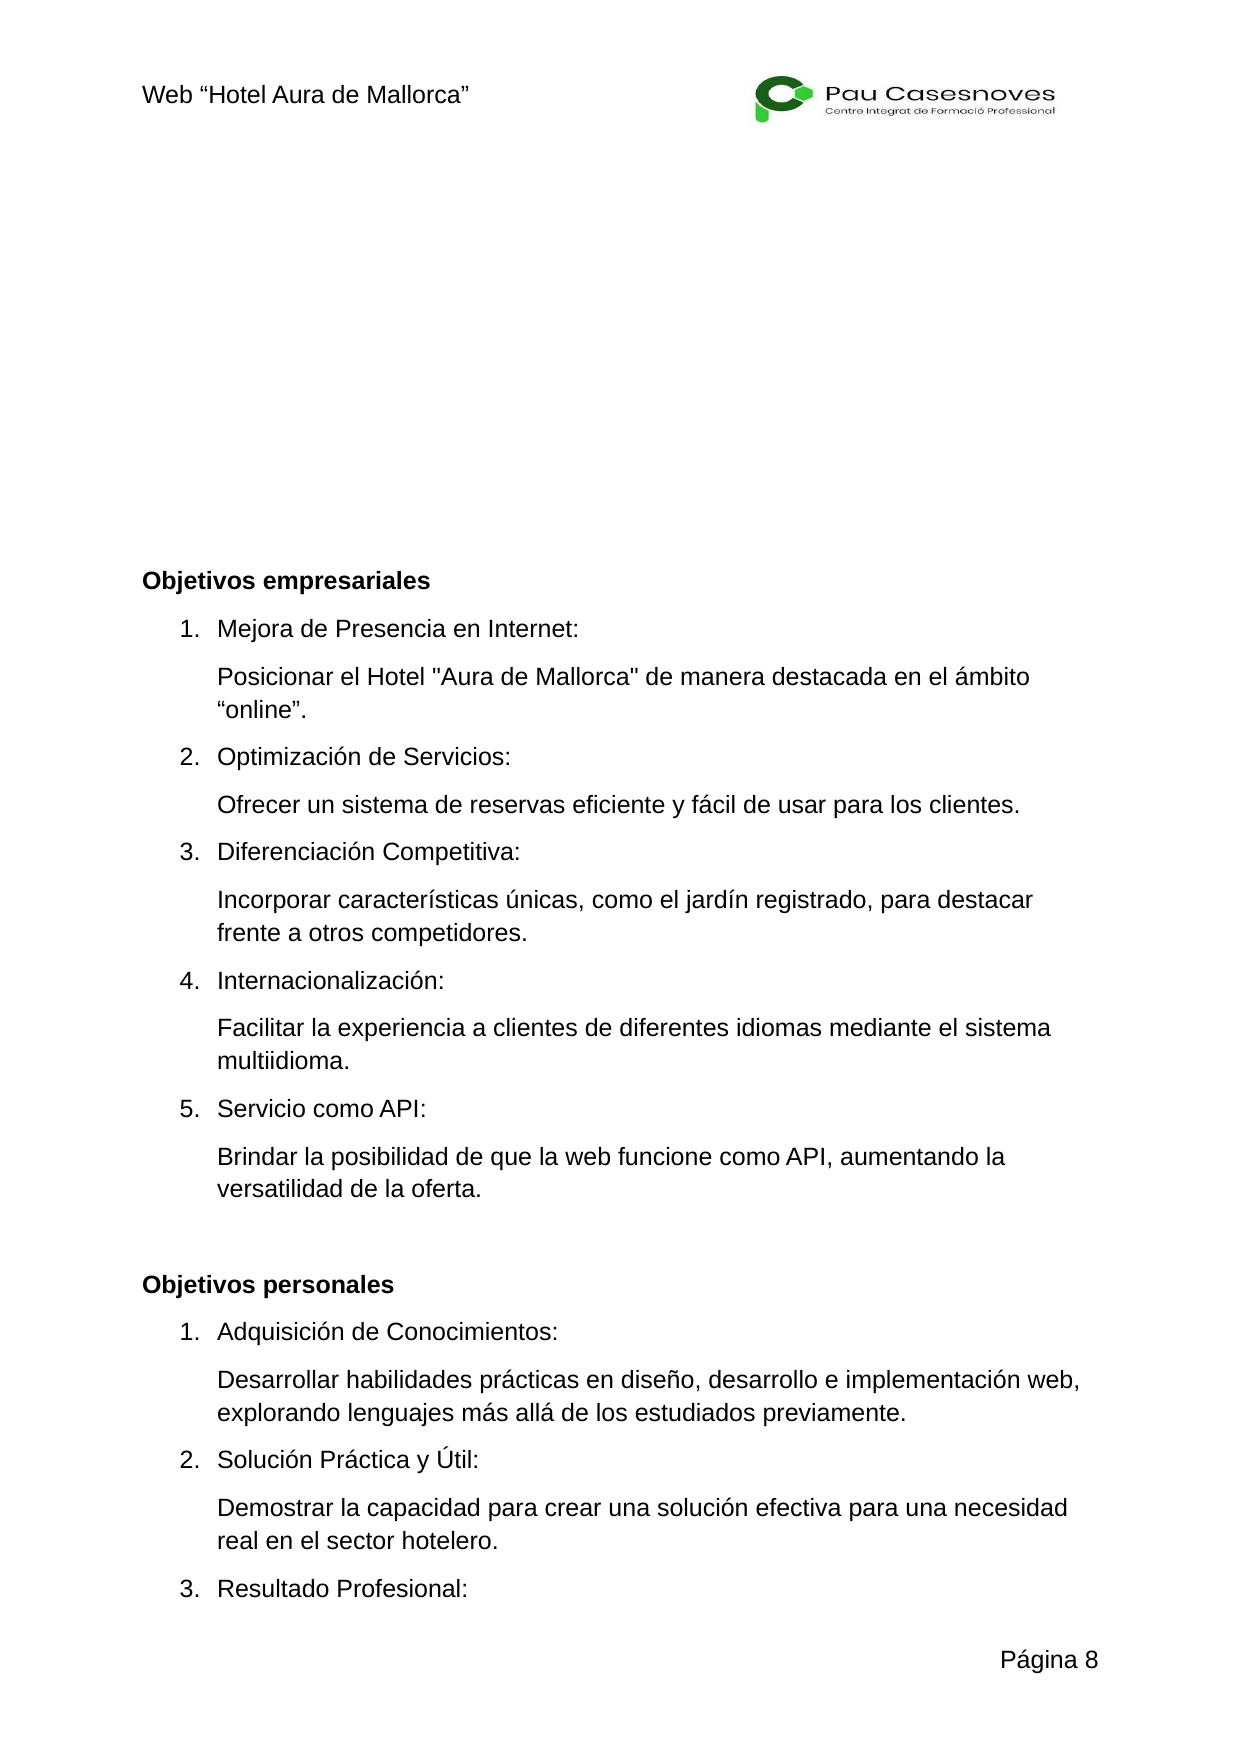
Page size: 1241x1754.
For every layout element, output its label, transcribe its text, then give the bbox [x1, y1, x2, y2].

text Objetivos personales [142, 1270, 1098, 1298]
list Demostrar la capacidad para crear una solución efectiva para una necesidad real en el sector hotelero. [179, 1493, 1098, 1555]
list Optimización de Servicios: [179, 742, 1098, 771]
list Resultado Profesional: [179, 1574, 1098, 1602]
list Internacionalización: [179, 966, 1098, 994]
text Objetivos empresariales [142, 566, 1098, 595]
list Incorporar características únicas, como el jardín registrado, para destacar frente a otros competidores. [179, 885, 1098, 947]
list Servicio como API: [179, 1094, 1098, 1123]
list Ofrecer un sistema de reservas eficiente y fácil de usar para los clientes. [179, 790, 1098, 818]
list Posicionar el Hotel "Aura de Mallorca" de manera destacada en el ámbito “online”. [179, 662, 1098, 723]
list Mejora de Presencia en Internet: [179, 614, 1098, 643]
list Adquisición de Conocimientos: [179, 1317, 1098, 1346]
list Diferenciación Competitiva: [179, 837, 1098, 866]
list Solución Práctica y Útil: [179, 1446, 1098, 1474]
list Brindar la posibilidad de que la web funcione como API, aumentando la versatilidad de la oferta. [179, 1141, 1098, 1203]
picture [748, 72, 1075, 127]
list Facilitar la experiencia a clientes de diferentes idiomas mediante el sistema multiidioma. [179, 1013, 1098, 1075]
list Desarrollar habilidades prácticas en diseño, desarrollo e implementación web, explorando lenguajes más allá de los estudiados previamente. [179, 1365, 1098, 1427]
